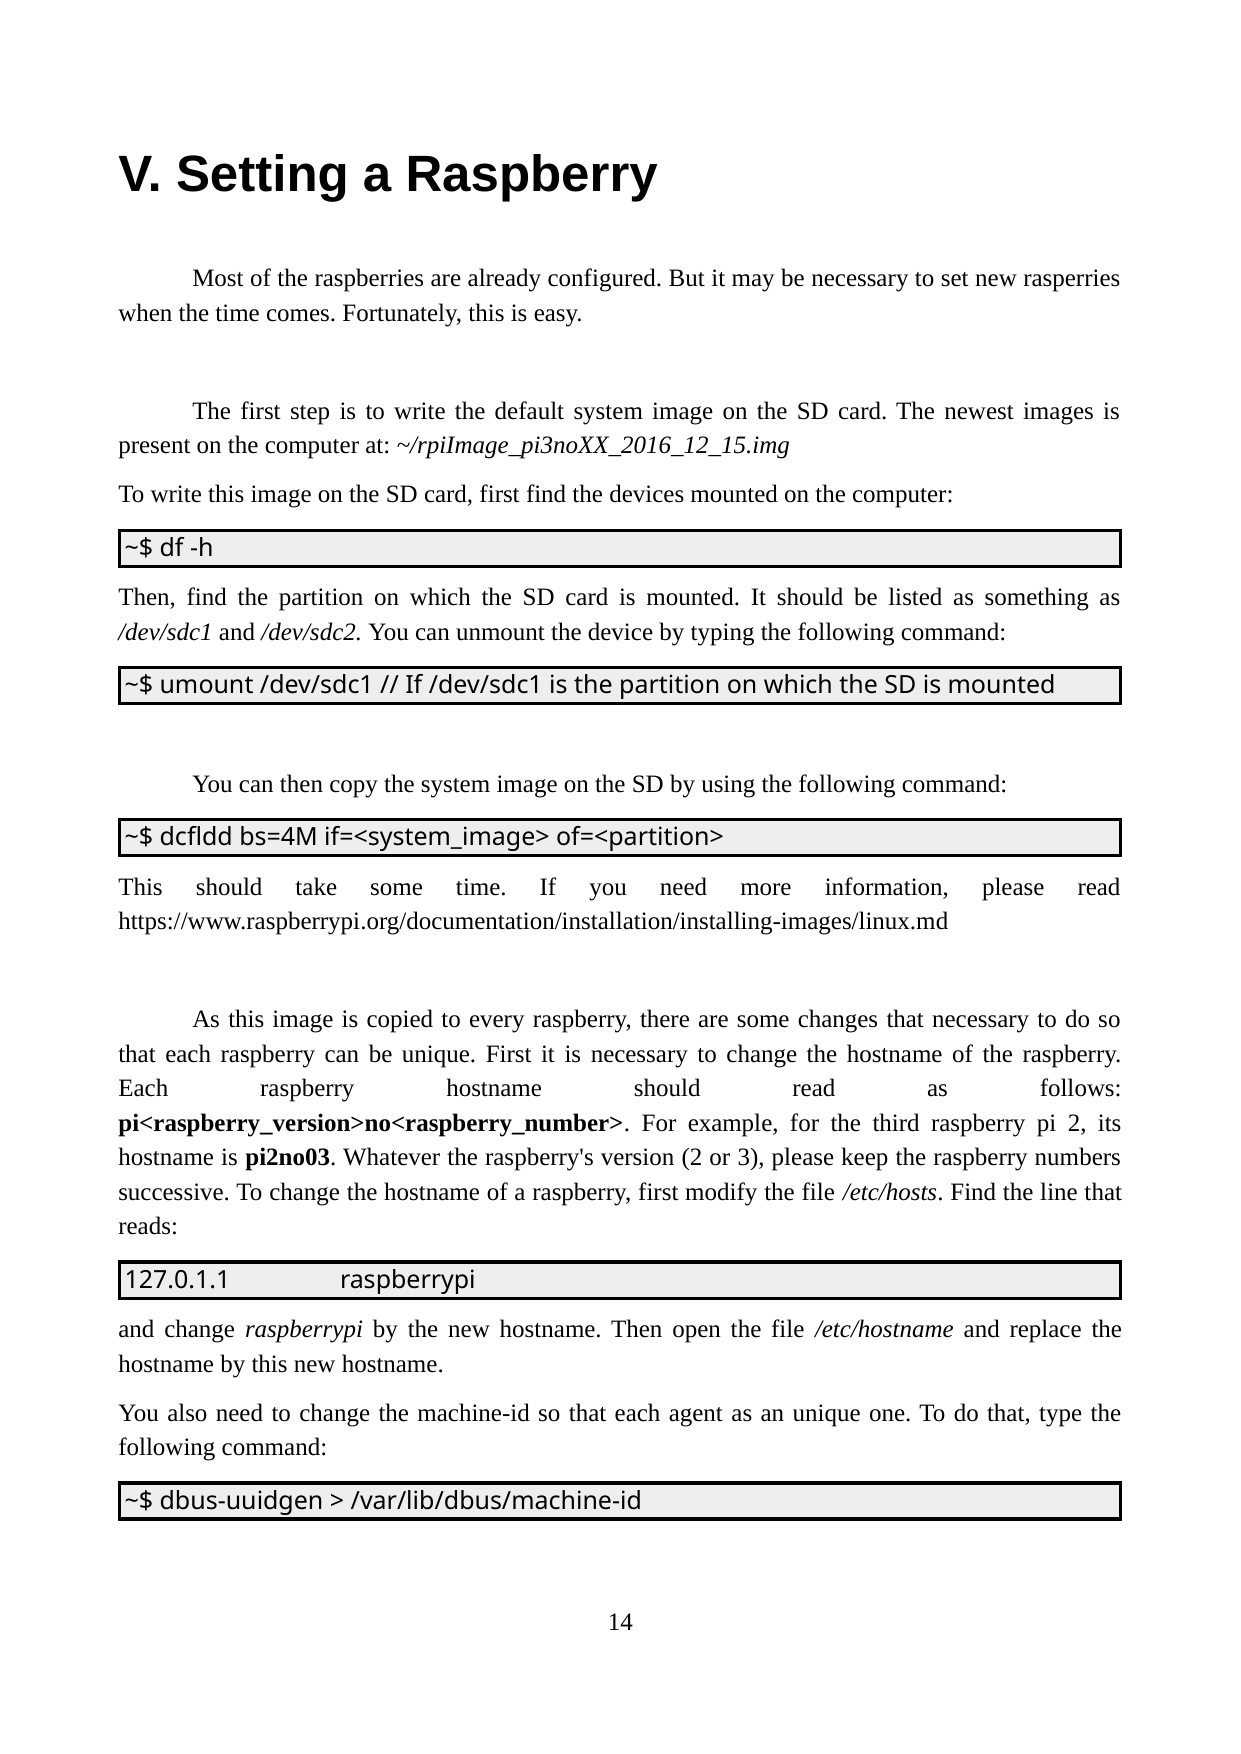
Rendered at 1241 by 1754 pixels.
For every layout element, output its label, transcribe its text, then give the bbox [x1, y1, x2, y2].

text This should take some time. If you need more information, please read https://www.raspberrypi.org/documentation/installation/installing-images/linux.md [118, 872, 1122, 935]
text The first step is to write the default system image on the SD card. The newest images is present on the computer at: ~/rpiImage_pi3noXX_2016_12_15.img [118, 396, 1122, 459]
text ~$ dcfldd bs=4M if=<system_image> of=<partition> [121, 821, 1119, 854]
text You also need to change the machine-id so that each agent as an unique one. To do that, type the following command: [118, 1398, 1122, 1461]
text To write this image on the SD card, first find the devices mounted on the computer: [118, 479, 1122, 508]
text Most of the raspberries are already configured. But it may be necessary to set new rasperries when the time comes. Fortunately, this is easy. [118, 263, 1122, 327]
text ~$ dbus-uuidgen > /var/lib/dbus/machine-id [121, 1485, 1119, 1517]
text ~$ umount /dev/sdc1 // If /dev/sdc1 is the partition on which the SD is mounted [121, 669, 1119, 702]
text 127.0.1.1 raspberrypi [121, 1264, 1119, 1297]
text and change raspberrypi by the new hostname. Then open the file /etc/hostname and replace the hostname by this new hostname. [118, 1314, 1122, 1377]
text You can then copy the system image on the SD by using the following command: [118, 769, 1122, 798]
text As this image is copied to every raspberry, there are some changes that necessary to do so that each raspberry can be unique. First it is necessary to change the hostname of the raspberry. Each raspberry hostname should read as follows: pi<raspberry_version>no<raspberry_number>. For example, for the third raspberry pi 2, its hostname is pi2no03. Whatever the raspberry's version (2 or 3), please keep the raspberry numbers successive. To change the hostname of a raspberry, first modify the file /etc/hosts. Find the line that reads: [118, 1004, 1122, 1240]
text ~$ df -h [121, 532, 1119, 565]
text Then, find the partition on which the SD card is mounted. It should be listed as something as /dev/sdc1 and /dev/sdc2. You can unmount the device by typing the following command: [118, 582, 1122, 646]
subtitle V. Setting a Raspberry [118, 143, 1122, 202]
